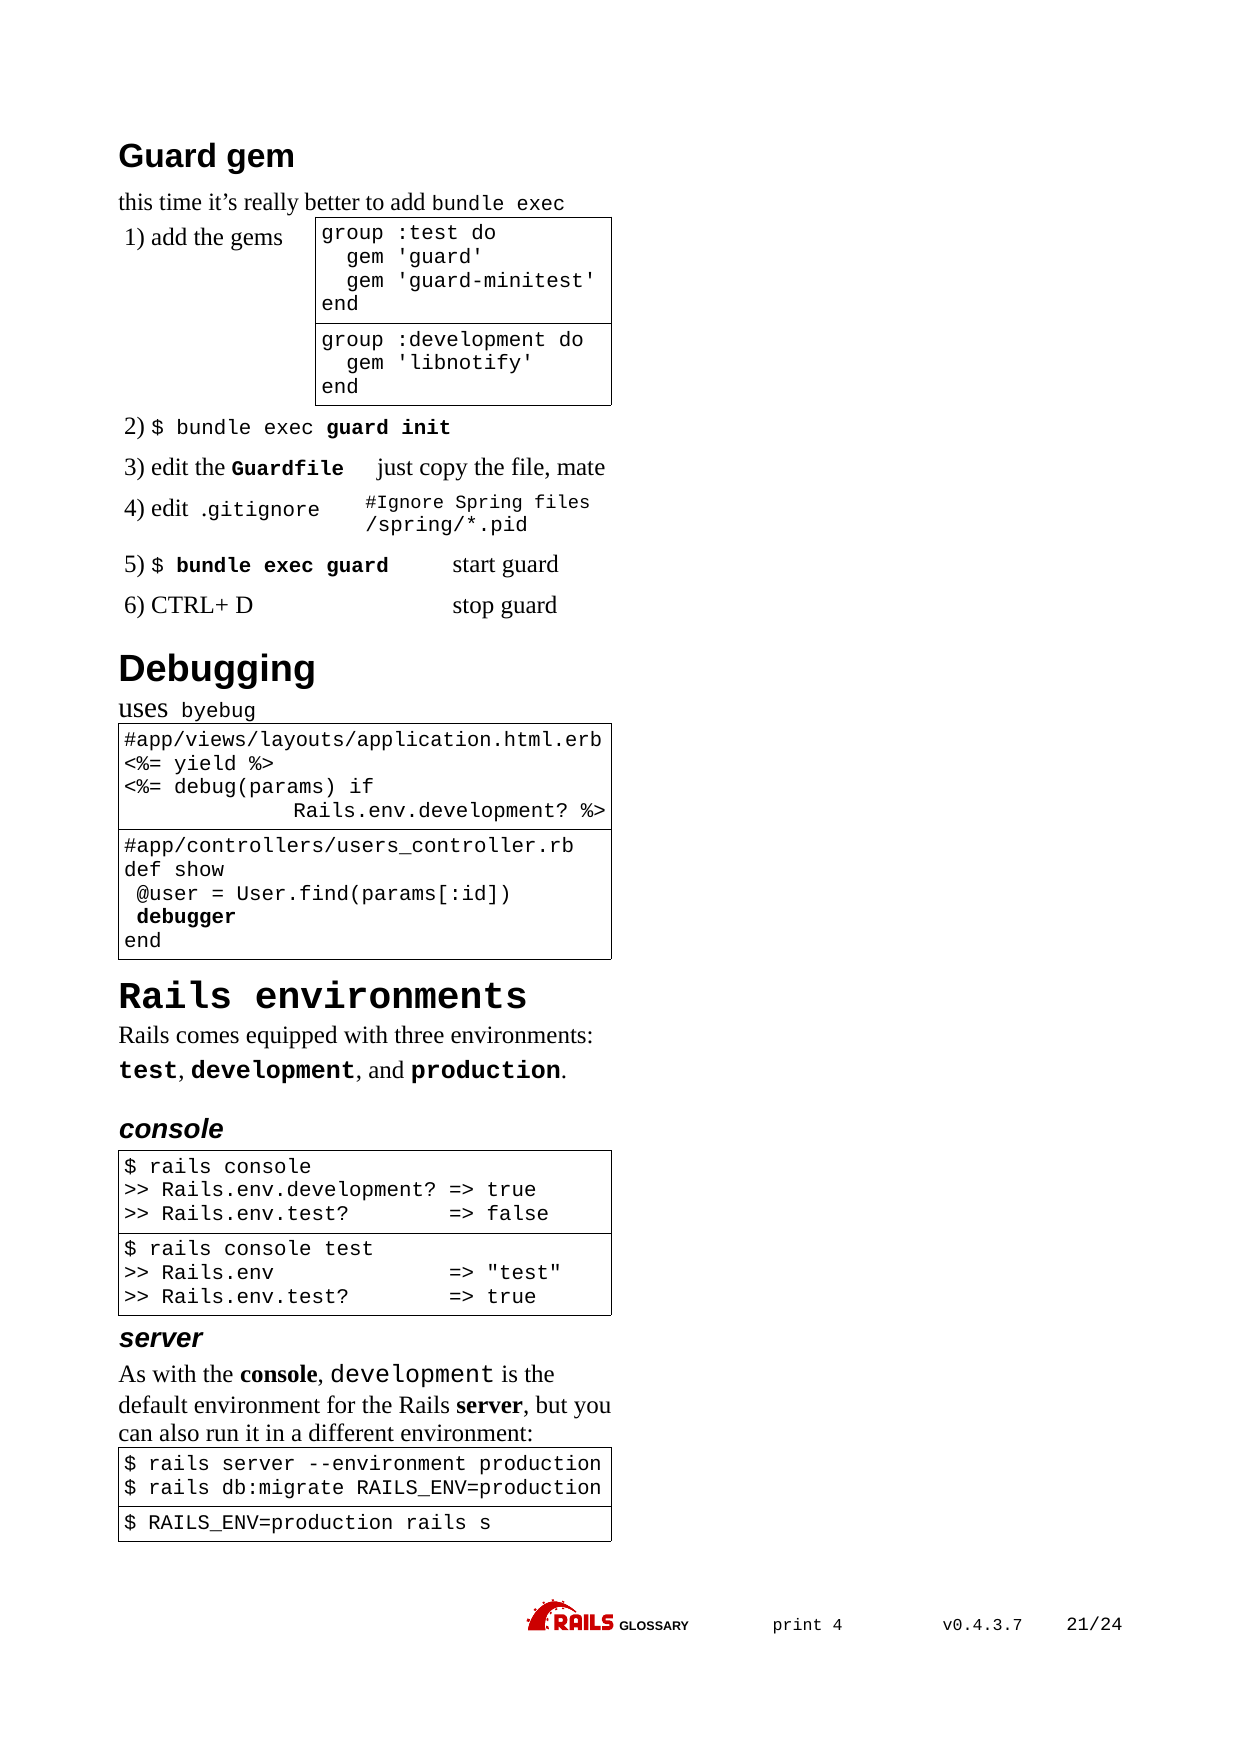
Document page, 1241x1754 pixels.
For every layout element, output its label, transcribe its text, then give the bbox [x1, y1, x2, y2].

table_cell $ rails console test >> Rails.env => "test" >> Rails.env.test? => true [119, 1234, 611, 1315]
table_cell group :development do gem 'libnotify' end [316, 324, 611, 405]
text As with the console, development is the default environment for the Rails server, but you can also run it in a different environment: [118, 1359, 611, 1447]
table_header $ rails server --environment production $ rails db:migrate RAILS_ENV=production [119, 1448, 611, 1506]
subtitle Guard gem [118, 136, 611, 174]
table_cell 5) $ bundle exec guard [118, 544, 447, 585]
table_cell $ RAILS_ENV=production rails s [119, 1507, 611, 1541]
subtitle Rails environments [118, 977, 611, 1020]
subtitle server [119, 1321, 611, 1353]
table_cell stop guard [447, 585, 611, 625]
table_cell 4) edit .gitignore [118, 488, 359, 544]
table_header group :test do gem 'guard' gem 'guard-minitest' end [316, 218, 611, 323]
table_header #app/views/layouts/application.html.erb <%= yield %> <%= debug(params) if Rails.env.development? %> [119, 724, 611, 829]
subtitle Debugging [118, 646, 611, 690]
table_cell just copy the file, mate [371, 446, 611, 487]
table_cell [118, 323, 315, 405]
table_header 1) add the gems [118, 217, 315, 323]
text Rails comes equipped with three environments: test, development, and production. [118, 1020, 611, 1086]
subtitle console [119, 1112, 611, 1144]
text this time it’s really better to add bundle exec [118, 187, 611, 217]
table_cell 2) $ bundle exec guard init [118, 405, 611, 446]
table_cell 6) CTRL+ D [118, 585, 447, 625]
text uses byebug [118, 690, 611, 723]
table_header $ rails console >> Rails.env.development? => true >> Rails.env.test? => false [119, 1151, 611, 1232]
table_cell #Ignore Spring files /spring/*.pid [360, 488, 611, 544]
table_cell #app/controllers/users_controller.rb def show @user = User.find(params[:id]) debugger end [119, 830, 611, 959]
table_cell 3) edit the Guardfile [118, 446, 371, 487]
table_cell start guard [447, 544, 611, 585]
